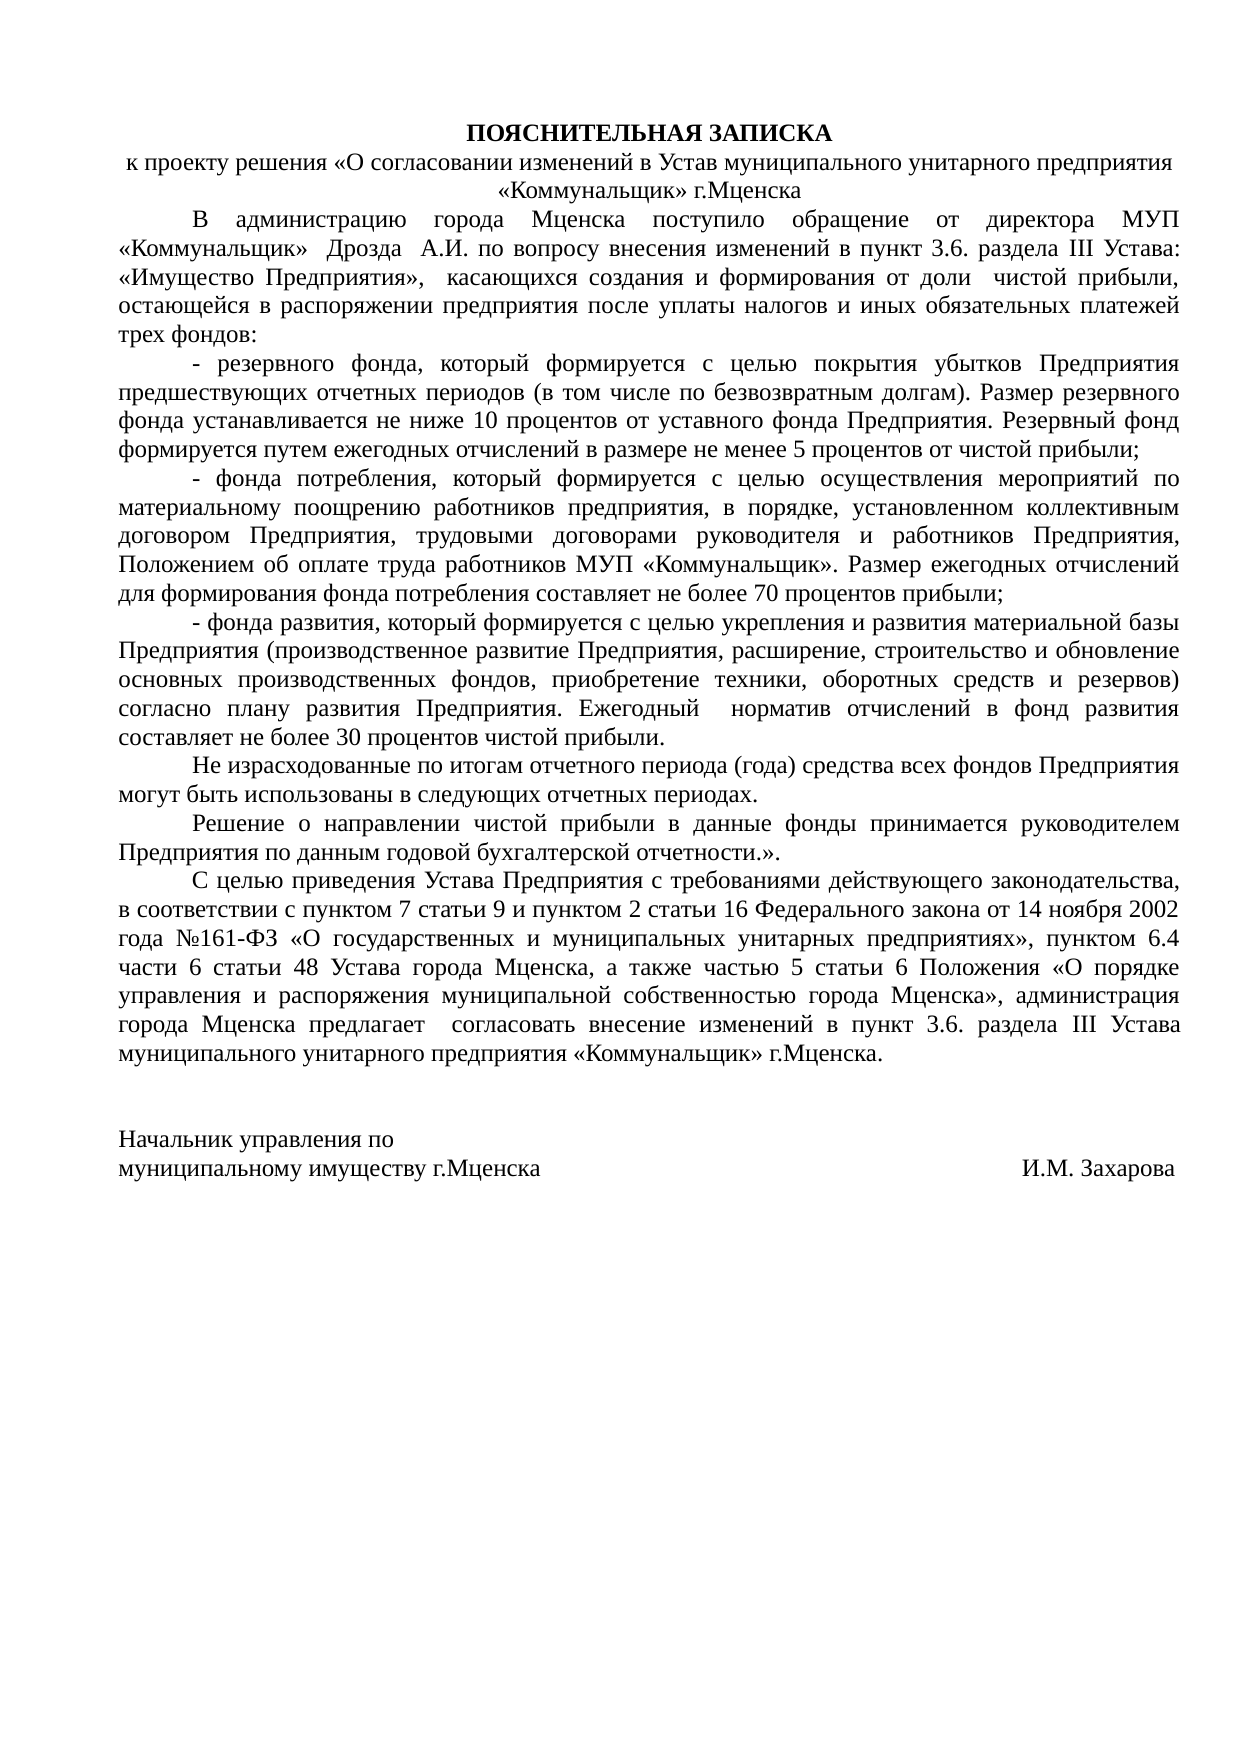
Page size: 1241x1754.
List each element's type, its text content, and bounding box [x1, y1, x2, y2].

text - фонда развития, который формируется с целью укрепления и развития материальной базы Предприятия (производственное развитие Предприятия, расширение, строительство и обновление основных производственных фондов, приобретение техники, оборотных средств и резервов) согласно плану развития Предприятия. Ежегодный норматив отчислений в фонд развития составляет не более 30 процентов чистой прибыли. [118, 607, 1181, 751]
text Начальник управления по [118, 1124, 1181, 1153]
text - резервного фонда, который формируется с целью покрытия убытков Предприятия предшествующих отчетных периодов (в том числе по безвозвратным долгам). Размер резервного фонда устанавливается не ниже 10 процентов от уставного фонда Предприятия. Резервный фонд формируется путем ежегодных отчислений в размере не менее 5 процентов от чистой прибыли; [118, 348, 1181, 463]
text С целью приведения Устава Предприятия с требованиями действующего законодательства, в соответствии с пунктом 7 статьи 9 и пунктом 2 статьи 16 Федерального закона от 14 ноября 2002 года №161-ФЗ «О государственных и муниципальных унитарных предприятиях», пунктом 6.4 части 6 статьи 48 Устава города Мценска, а также частью 5 статьи 6 Положения «О порядке управления и распоряжения муниципальной собственностью города Мценска», администрация города Мценска предлагает согласовать внесение изменений в пункт 3.6. раздела III Устава муниципального унитарного предприятия «Коммунальщик» г.Мценска. [118, 866, 1181, 1067]
text Не израсходованные по итогам отчетного периода (года) средства всех фондов Предприятия могут быть использованы в следующих отчетных периодах. [118, 751, 1181, 808]
text муниципальному имуществу г.Мценска И.М. Захарова [117, 1153, 1181, 1182]
text - фонда потребления, который формируется с целью осуществления мероприятий по материальному поощрению работников предприятия, в порядке, установленном коллективным договором Предприятия, трудовыми договорами руководителя и работников Предприятия, Положением об оплате труда работников МУП «Коммунальщик». Размер ежегодных отчислений для формирования фонда потребления составляет не более 70 процентов прибыли; [118, 463, 1181, 607]
text ПОЯСНИТЕЛЬНАЯ ЗАПИСКА [118, 118, 1181, 147]
text В администрацию города Мценска поступило обращение от директора МУП «Коммунальщик» Дрозда А.И. по вопросу внесения изменений в пункт 3.6. раздела III Устава: «Имущество Предприятия», касающихся создания и формирования от доли чистой прибыли, остающейся в распоряжении предприятия после уплаты налогов и иных обязательных платежей трех фондов: [118, 204, 1181, 348]
text Решение о направлении чистой прибыли в данные фонды принимается руководителем Предприятия по данным годовой бухгалтерской отчетности.». [118, 808, 1181, 866]
text к проекту решения «О согласовании изменений в Устав муниципального унитарного предприятия «Коммунальщик» г.Мценска [118, 147, 1181, 204]
